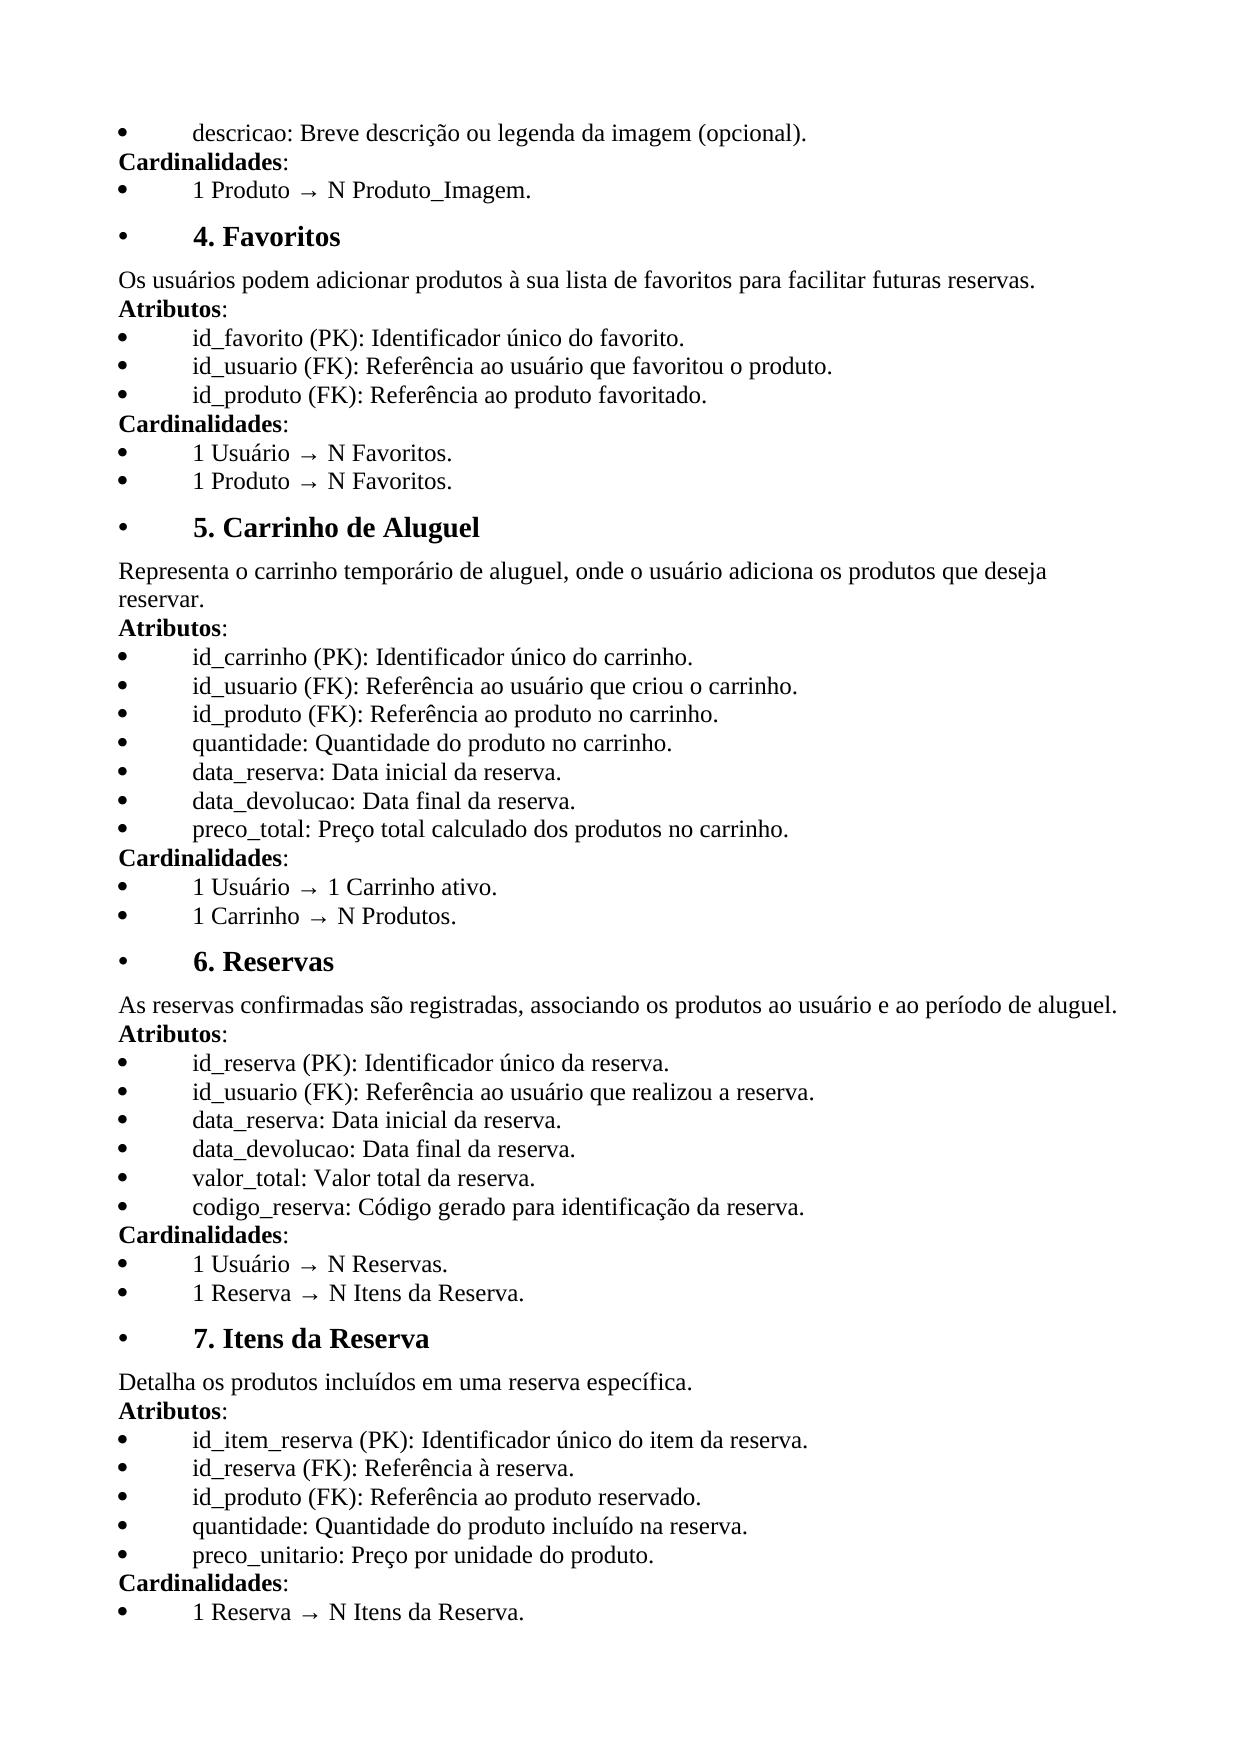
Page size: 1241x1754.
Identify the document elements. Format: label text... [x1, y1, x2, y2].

list data_devolucao: Data final da reserva. [118, 786, 1122, 814]
text Atributos: [118, 1019, 1122, 1048]
list data_reserva: Data inicial da reserva. [118, 1105, 1122, 1134]
list id_usuario (FK): Referência ao usuário que criou o carrinho. [118, 671, 1122, 699]
list id_usuario (FK): Referência ao usuário que realizou a reserva. [118, 1077, 1122, 1105]
text Cardinalidades: [118, 409, 1122, 438]
list id_produto (FK): Referência ao produto reservado. [118, 1482, 1122, 1511]
text As reservas confirmadas são registradas, associando os produtos ao usuário e ao período de aluguel. [118, 990, 1122, 1019]
list 1 Usuário → 1 Carrinho ativo. [118, 872, 1122, 901]
list preco_total: Preço total calculado dos produtos no carrinho. [118, 814, 1122, 843]
list id_item_reserva (PK): Identificador único do item da reserva. [118, 1425, 1122, 1453]
list id_produto (FK): Referência ao produto favoritado. [118, 380, 1122, 409]
text Atributos: [118, 613, 1122, 642]
list codigo_reserva: Código gerado para identificação da reserva. [118, 1192, 1122, 1220]
list quantidade: Quantidade do produto incluído na reserva. [118, 1511, 1122, 1540]
list 6. Reservas [118, 944, 1122, 978]
list id_carrinho (PK): Identificador único do carrinho. [118, 642, 1122, 671]
list quantidade: Quantidade do produto no carrinho. [118, 728, 1122, 757]
list 1 Usuário → N Reservas. [118, 1249, 1122, 1278]
text Cardinalidades: [118, 147, 1122, 176]
list descricao: Breve descrição ou legenda da imagem (opcional). [118, 118, 1122, 147]
list 1 Produto → N Favoritos. [118, 466, 1122, 495]
text Atributos: [118, 294, 1122, 323]
list id_reserva (PK): Identificador único da reserva. [118, 1048, 1122, 1077]
list 1 Usuário → N Favoritos. [118, 438, 1122, 466]
list 7. Itens da Reserva [118, 1321, 1122, 1355]
text Cardinalidades: [118, 1220, 1122, 1249]
text Atributos: [118, 1396, 1122, 1425]
text Detalha os produtos incluídos em uma reserva específica. [118, 1367, 1122, 1396]
text Os usuários podem adicionar produtos à sua lista de favoritos para facilitar futuras reservas. [118, 265, 1122, 294]
text Cardinalidades: [118, 1568, 1122, 1597]
list 5. Carrinho de Aluguel [118, 510, 1122, 543]
list id_reserva (FK): Referência à reserva. [118, 1453, 1122, 1482]
list id_produto (FK): Referência ao produto no carrinho. [118, 699, 1122, 728]
list valor_total: Valor total da reserva. [118, 1163, 1122, 1192]
text Representa o carrinho temporário de aluguel, onde o usuário adiciona os produtos que deseja reservar. [118, 556, 1122, 613]
list 1 Carrinho → N Produtos. [118, 901, 1122, 929]
list 1 Reserva → N Itens da Reserva. [118, 1597, 1122, 1626]
list 1 Produto → N Produto_Imagem. [118, 176, 1122, 204]
text Cardinalidades: [118, 843, 1122, 872]
list data_reserva: Data inicial da reserva. [118, 757, 1122, 786]
list id_usuario (FK): Referência ao usuário que favoritou o produto. [118, 351, 1122, 380]
list 1 Reserva → N Itens da Reserva. [118, 1278, 1122, 1307]
list preco_unitario: Preço por unidade do produto. [118, 1540, 1122, 1568]
list 4. Favoritos [118, 219, 1122, 253]
list data_devolucao: Data final da reserva. [118, 1134, 1122, 1163]
list id_favorito (PK): Identificador único do favorito. [118, 323, 1122, 351]
